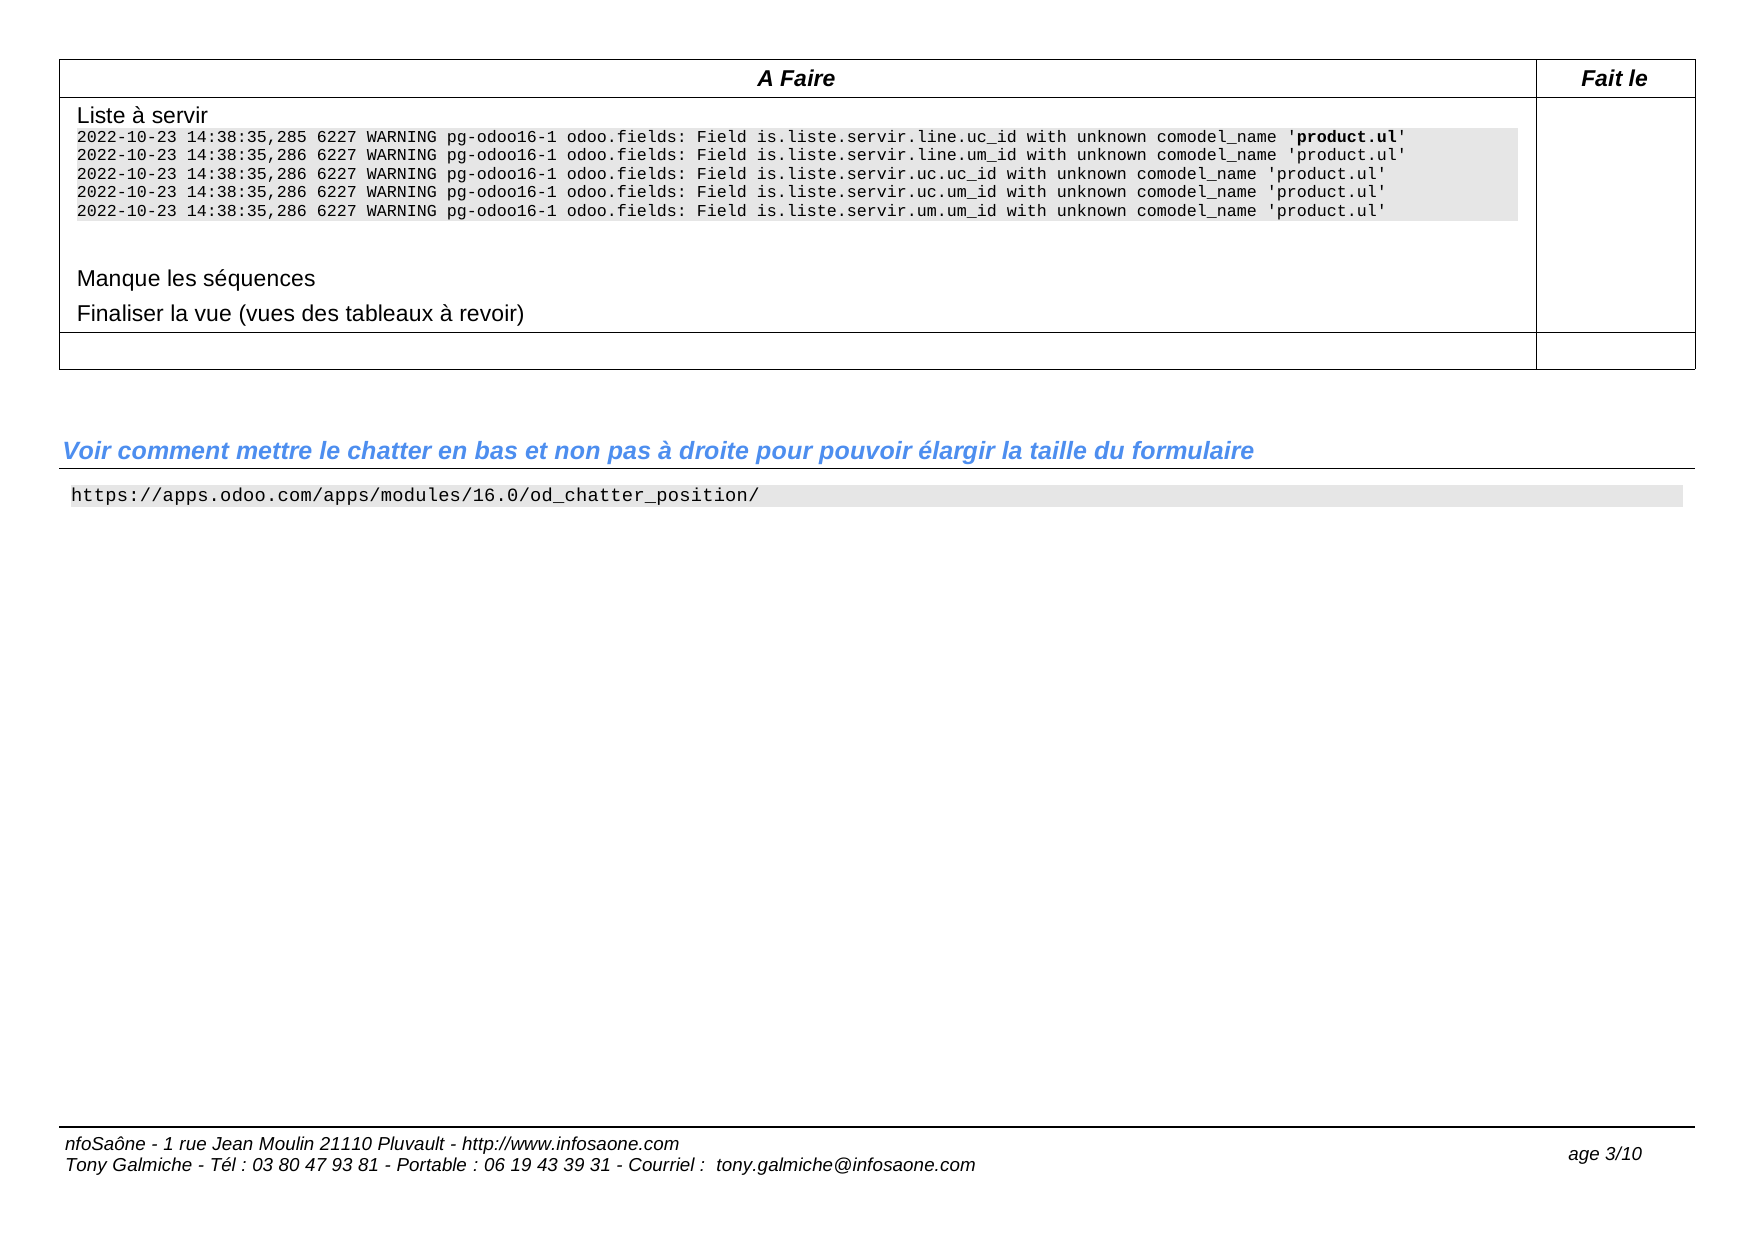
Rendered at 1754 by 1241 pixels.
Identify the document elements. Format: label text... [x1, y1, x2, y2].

table_cell [1537, 333, 1695, 369]
text https://apps.odoo.com/apps/modules/16.0/od_chatter_position/ [71, 485, 1683, 507]
table_cell [1537, 98, 1695, 332]
table_cell Liste à servir 2022-10-23 14:38:35,285 6227 WARNING pg-odoo16-1 odoo.fields: Field is.liste.servir.line.uc_id with unknown comodel_name 'product.ul' 2022-10-23 14:38:35,286 6227 WARNING pg-odoo16-1 odoo.fields: Field is.liste.servir.line.um_id with unknown comodel_name 'product.ul' 2022-10-23 14:38:35,286 6227 WARNING pg-odoo16-1 odoo.fields: Field is.liste.servir.uc.uc_id with unknown comodel_name 'product.ul' 2022-10-23 14:38:35,286 6227 WARNING pg-odoo16-1 odoo.fields: Field is.liste.servir.uc.um_id with unknown comodel_name 'product.ul' 2022-10-23 14:38:35,286 6227 WARNING pg-odoo16-1 odoo.fields: Field is.liste.servir.um.um_id with unknown comodel_name 'product.ul' Manque les séquences Finaliser la vue (vues des tableaux à revoir) [60, 98, 1536, 332]
table_header A Faire [60, 60, 1536, 97]
table_header Fait le [1537, 60, 1695, 97]
table_cell [60, 333, 1536, 369]
subtitle Voir comment mettre le chatter en bas et non pas à droite pour pouvoir élargir la taille du formulaire [59, 434, 1695, 468]
